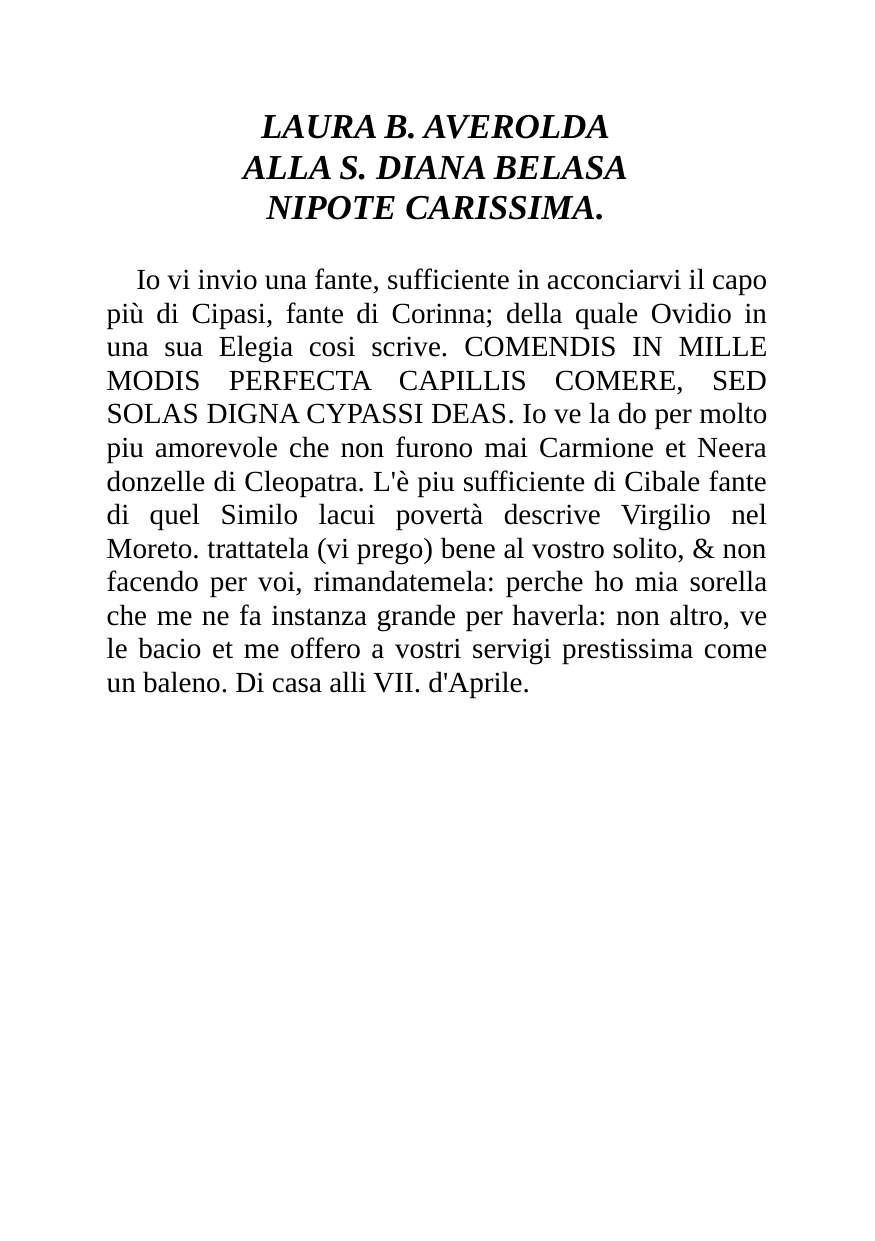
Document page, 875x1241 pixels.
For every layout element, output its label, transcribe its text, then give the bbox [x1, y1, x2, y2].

subtitle LAURA B. AVEROLDA ALLA S. DIANA BELASA NIPOTE CARISSIMA. [106, 106, 768, 227]
text Io vi invio una fante, sufficiente in acconciarvi il capo più di Cipasi, fante di Corinna; della quale Ovidio in una sua Elegia cosi scrive. COMENDIS IN MILLE MODIS PERFECTA CAPILLIS COMERE, SED SOLAS DIGNA CYPASSI DEAS. Io ve la do per molto piu amorevole che non furono mai Carmione et Neera donzelle di Cleopatra. L'è piu sufficiente di Cibale fante di quel Similo lacui povertà descrive Virgilio nel Moreto. trattatela (vi prego) bene al vostro solito, & non facendo per voi, rimandatemela: perche ho mia sorella che me ne fa instanza grande per haverla: non altro, ve le bacio et me offero a vostri servigi prestissima come un baleno. Di casa alli VII. d'Aprile. [106, 262, 768, 698]
